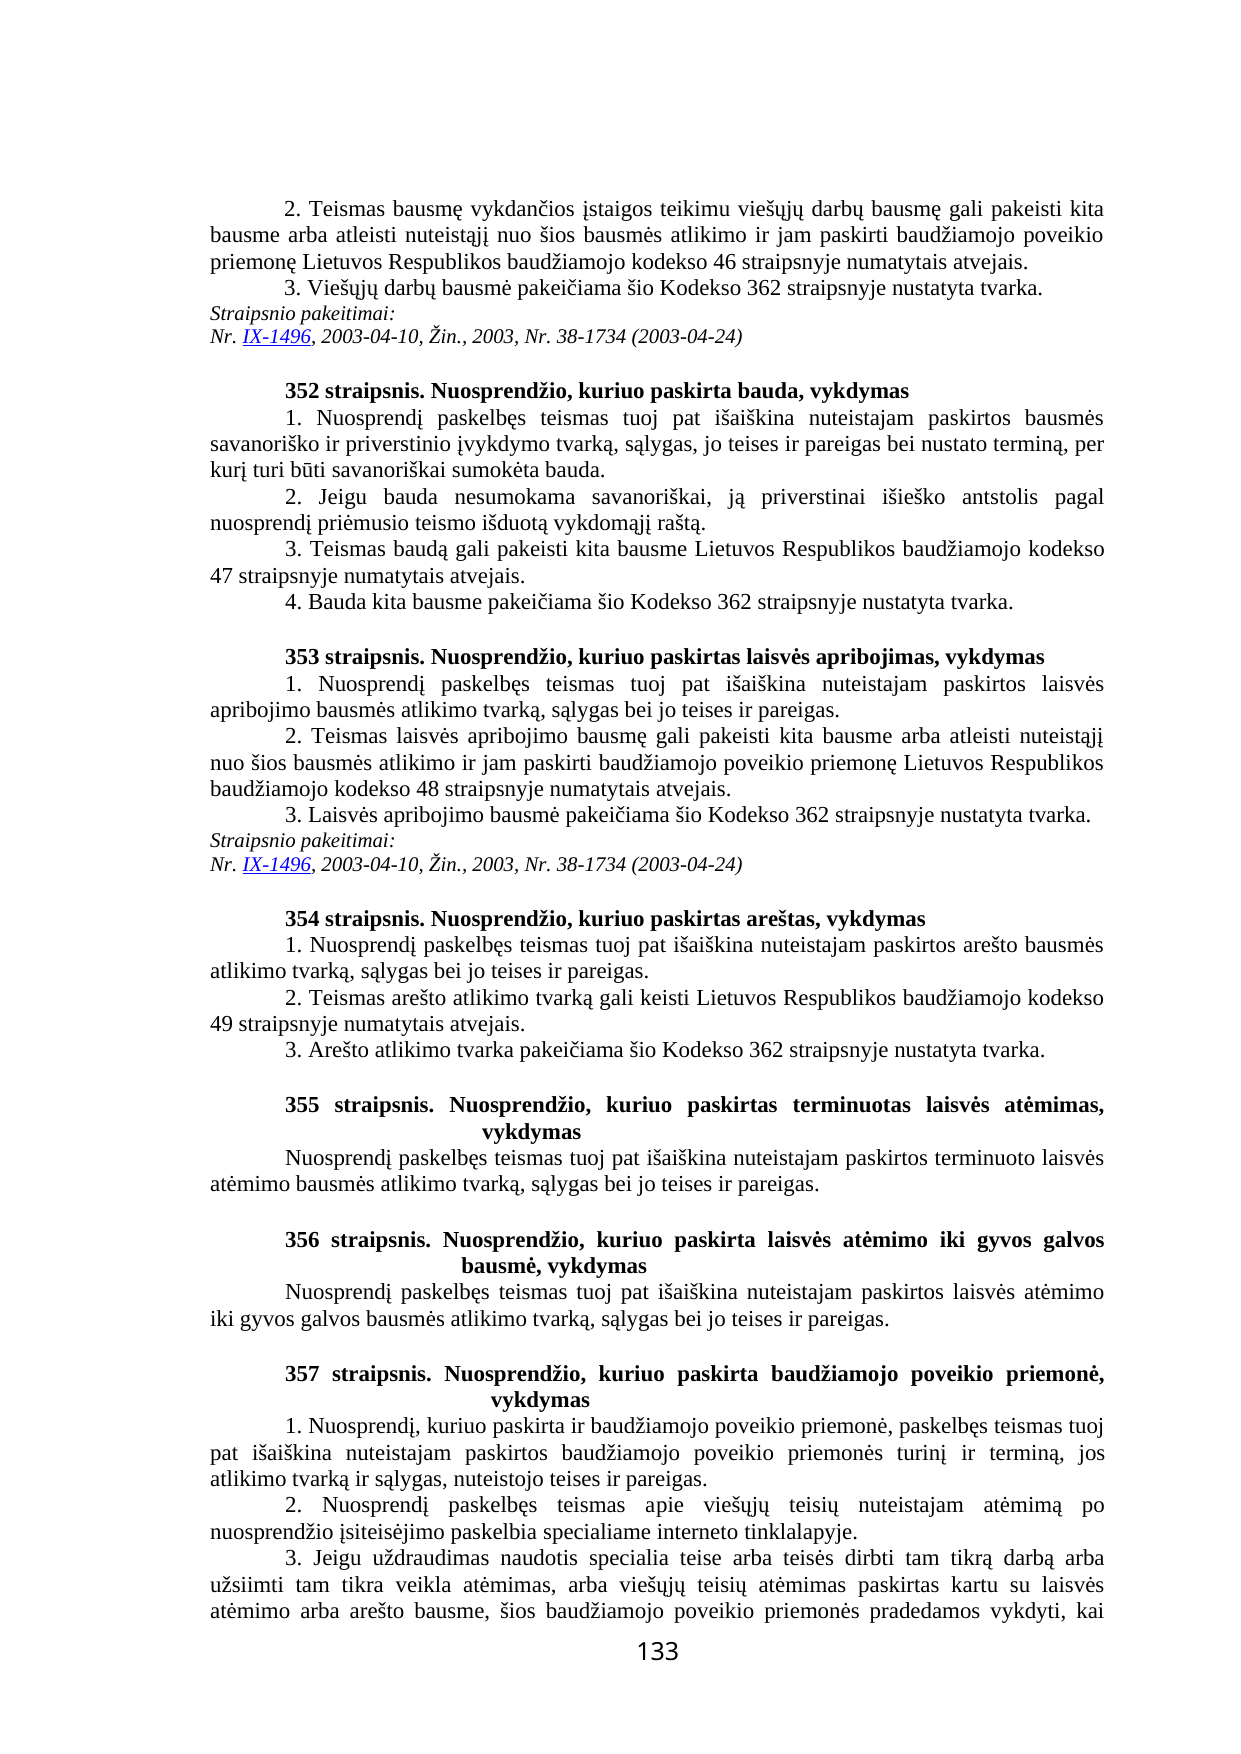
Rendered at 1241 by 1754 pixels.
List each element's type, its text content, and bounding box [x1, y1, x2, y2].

text 352 straipsnis. Nuosprendžio, kuriuo paskirta bauda, vykdymas [210, 377, 1106, 404]
text Nr. IX-1496, 2003-04-10, Žin., 2003, Nr. 38-1734 (2003-04-24) [210, 324, 1106, 348]
text Nuosprendį paskelbęs teismas tuoj pat išaiškina nuteistajam paskirtos laisvės atėmimo iki gyvos galvos bausmės atlikimo tvarką, sąlygas bei jo teises ir pareigas. [210, 1278, 1106, 1331]
text 3. Teismas baudą gali pakeisti kita bausme Lietuvos Respublikos baudžiamojo kodekso 47 straipsnyje numatytais atvejais. [210, 535, 1106, 588]
text 4. Bauda kita bausme pakeičiama šio Kodekso 362 straipsnyje nustatyta tvarka. [210, 588, 1106, 614]
text 353 straipsnis. Nuosprendžio, kuriuo paskirtas laisvės apribojimas, vykdymas [285, 643, 1106, 669]
text 357 straipsnis. Nuosprendžio, kuriuo paskirta baudžiamojo poveikio priemonė, vykdymas [285, 1360, 1106, 1412]
text 2. Nuosprendį paskelbęs teismas apie viešųjų teisių nuteistajam atėmimą po nuosprendžio įsiteisėjimo paskelbia specialiame interneto tinklalapyje. [210, 1492, 1106, 1544]
text 1. Nuosprendį, kuriuo paskirta ir baudžiamojo poveikio priemonė, paskelbęs teismas tuoj pat išaiškina nuteistajam paskirtos baudžiamojo poveikio priemonės turinį ir terminą, jos atlikimo tvarką ir sąlygas, nuteistojo teises ir pareigas. [210, 1412, 1106, 1492]
text 354 straipsnis. Nuosprendžio, kuriuo paskirtas areštas, vykdymas [210, 904, 1106, 931]
text Straipsnio pakeitimai: [210, 300, 1106, 324]
text 356 straipsnis. Nuosprendžio, kuriuo paskirta laisvės atėmimo iki gyvos galvos bausmė, vykdymas [285, 1226, 1106, 1278]
text 3. Laisvės apribojimo bausmė pakeičiama šio Kodekso 362 straipsnyje nustatyta tvarka. [210, 801, 1106, 828]
text 1. Nuosprendį paskelbęs teismas tuoj pat išaiškina nuteistajam paskirtos bausmės savanoriško ir priverstinio įvykdymo tvarką, sąlygas, jo teises ir pareigas bei nustato terminą, per kurį turi būti savanoriškai sumokėta bauda. [210, 404, 1106, 483]
text 1. Nuosprendį paskelbęs teismas tuoj pat išaiškina nuteistajam paskirtos laisvės apribojimo bausmės atlikimo tvarką, sąlygas bei jo teises ir pareigas. [210, 669, 1106, 722]
text 2. Teismas arešto atlikimo tvarką gali keisti Lietuvos Respublikos baudžiamojo kodekso 49 straipsnyje numatytais atvejais. [210, 984, 1106, 1036]
text Straipsnio pakeitimai: [210, 828, 1106, 852]
text 3. Arešto atlikimo tvarka pakeičiama šio Kodekso 362 straipsnyje nustatyta tvarka. [210, 1036, 1106, 1063]
text 2. Jeigu bauda nesumokama savanoriškai, ją priverstinai išieško antstolis pagal nuosprendį priėmusio teismo išduotą vykdomąjį raštą. [210, 483, 1106, 535]
text 3. Viešųjų darbų bausmė pakeičiama šio Kodekso 362 straipsnyje nustatyta tvarka. [210, 274, 1106, 300]
text 355 straipsnis. Nuosprendžio, kuriuo paskirtas terminuotas laisvės atėmimas, vykdymas [285, 1091, 1106, 1144]
text Nuosprendį paskelbęs teismas tuoj pat išaiškina nuteistajam paskirtos terminuoto laisvės atėmimo bausmės atlikimo tvarką, sąlygas bei jo teises ir pareigas. [210, 1144, 1106, 1197]
text 3. Jeigu uždraudimas naudotis specialia teise arba teisės dirbti tam tikrą darbą arba užsiimti tam tikra veikla atėmimas, arba viešųjų teisių atėmimas paskirtas kartu su laisvės atėmimo arba arešto bausme, šios baudžiamojo poveikio priemonės pradedamos vykdyti, kai [210, 1544, 1106, 1623]
text Nr. IX-1496, 2003-04-10, Žin., 2003, Nr. 38-1734 (2003-04-24) [210, 852, 1106, 876]
text 2. Teismas bausmę vykdančios įstaigos teikimu viešųjų darbų bausmę gali pakeisti kita bausme arba atleisti nuteistąjį nuo šios bausmės atlikimo ir jam paskirti baudžiamojo poveikio priemonę Lietuvos Respublikos baudžiamojo kodekso 46 straipsnyje numatytais atvejais. [210, 195, 1106, 274]
text 1. Nuosprendį paskelbęs teismas tuoj pat išaiškina nuteistajam paskirtos arešto bausmės atlikimo tvarką, sąlygas bei jo teises ir pareigas. [210, 931, 1106, 984]
text 2. Teismas laisvės apribojimo bausmę gali pakeisti kita bausme arba atleisti nuteistąjį nuo šios bausmės atlikimo ir jam paskirti baudžiamojo poveikio priemonę Lietuvos Respublikos baudžiamojo kodekso 48 straipsnyje numatytais atvejais. [210, 722, 1106, 801]
